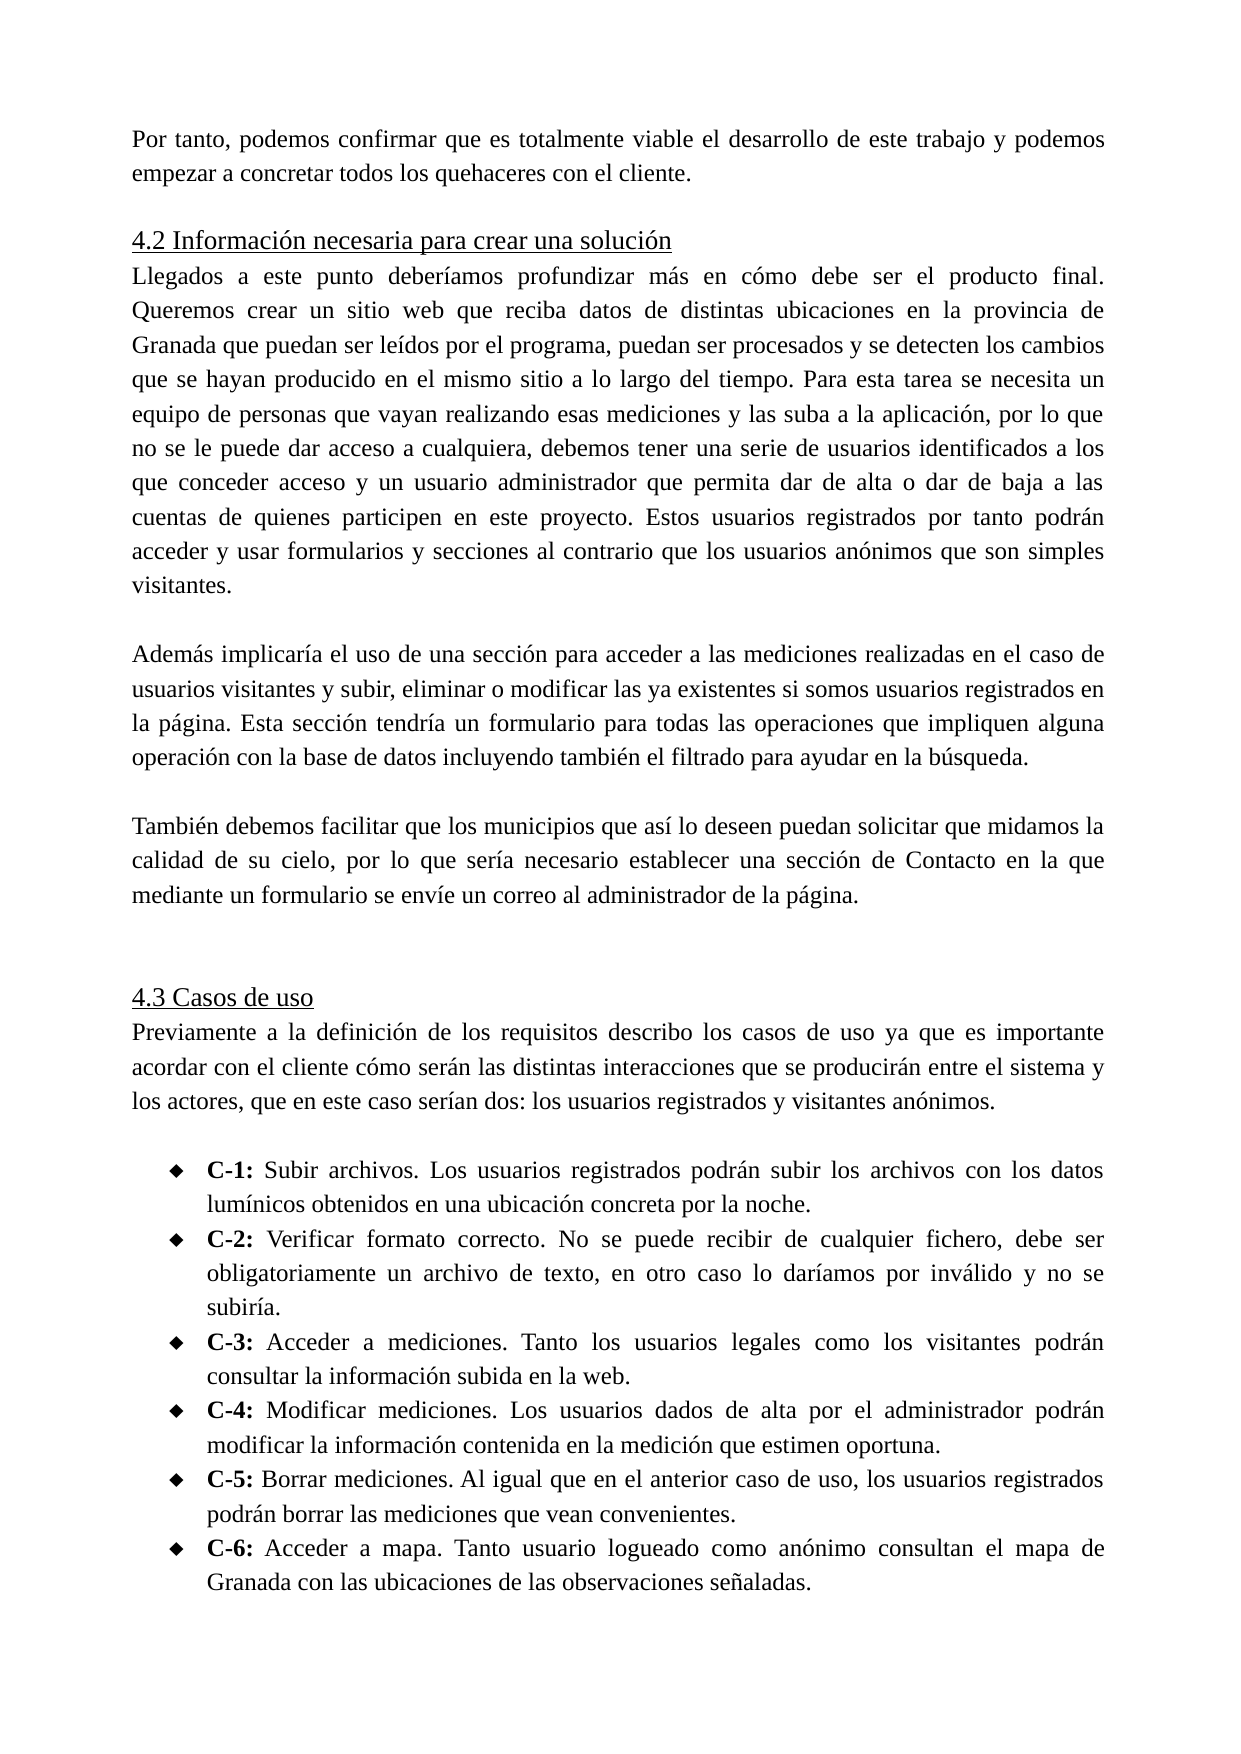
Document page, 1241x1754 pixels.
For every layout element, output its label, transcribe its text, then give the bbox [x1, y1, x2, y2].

list C-4: Modificar mediciones. Los usuarios dados de alta por el administrador podrán modificar la información contenida en la medición que estimen oportuna. [169, 1390, 1106, 1459]
list C-6: Acceder a mapa. Tanto usuario logueado como anónimo consultan el mapa de Granada con las ubicaciones de las observaciones señaladas. [169, 1527, 1106, 1596]
text También debemos facilitar que los municipios que así lo deseen puedan solicitar que midamos la calidad de su cielo, por lo que sería necesario establecer una sección de Contacto en la que mediante un formulario se envíe un correo al administrador de la página. [132, 806, 1106, 909]
text Previamente a la definición de los requisitos describo los casos de uso ya que es importante acordar con el cliente cómo serán las distintas interacciones que se producirán entre el sistema y los actores, que en este caso serían dos: los usuarios registrados y visitantes anónimos. [132, 1012, 1106, 1115]
text Además implicaría el uso de una sección para acceder a las mediciones realizadas en el caso de usuarios visitantes y subir, eliminar o modificar las ya existentes si somos usuarios registrados en la página. Esta sección tendría un formulario para todas las operaciones que impliquen alguna operación con la base de datos incluyendo también el filtrado para ayudar en la búsqueda. [132, 634, 1106, 771]
text Llegados a este punto deberíamos profundizar más en cómo debe ser el producto final. Queremos crear un sitio web que reciba datos de distintas ubicaciones en la provincia de Granada que puedan ser leídos por el programa, puedan ser procesados y se detecten los cambios que se hayan producido en el mismo sitio a lo largo del tiempo. Para esta tarea se necesita un equipo de personas que vayan realizando esas mediciones y las suba a la aplicación, por lo que no se le puede dar acceso a cualquiera, debemos tener una serie de usuarios identificados a los que conceder acceso y un usuario administrador que permita dar de alta o dar de baja a las cuentas de quienes participen en este proyecto. Estos usuarios registrados por tanto podrán acceder y usar formularios y secciones al contrario que los usuarios anónimos que son simples visitantes. [132, 256, 1106, 599]
text 4.3 Casos de uso [132, 977, 1106, 1012]
list C-5: Borrar mediciones. Al igual que en el anterior caso de uso, los usuarios registrados podrán borrar las mediciones que vean convenientes. [169, 1459, 1106, 1527]
list C-2: Verificar formato correcto. No se puede recibir de cualquier fichero, debe ser obligatoriamente un archivo de texto, en otro caso lo daríamos por inválido y no se subiría. [169, 1218, 1106, 1321]
list C-3: Acceder a mediciones. Tanto los usuarios legales como los visitantes podrán consultar la información subida en la web. [169, 1321, 1106, 1390]
text Por tanto, podemos confirmar que es totalmente viable el desarrollo de este trabajo y podemos empezar a concretar todos los quehaceres con el cliente. [132, 118, 1106, 187]
text 4.2 Información necesaria para crear una solución [132, 221, 1106, 256]
list C-1: Subir archivos. Los usuarios registrados podrán subir los archivos con los datos lumínicos obtenidos en una ubicación concreta por la noche. [169, 1149, 1106, 1218]
